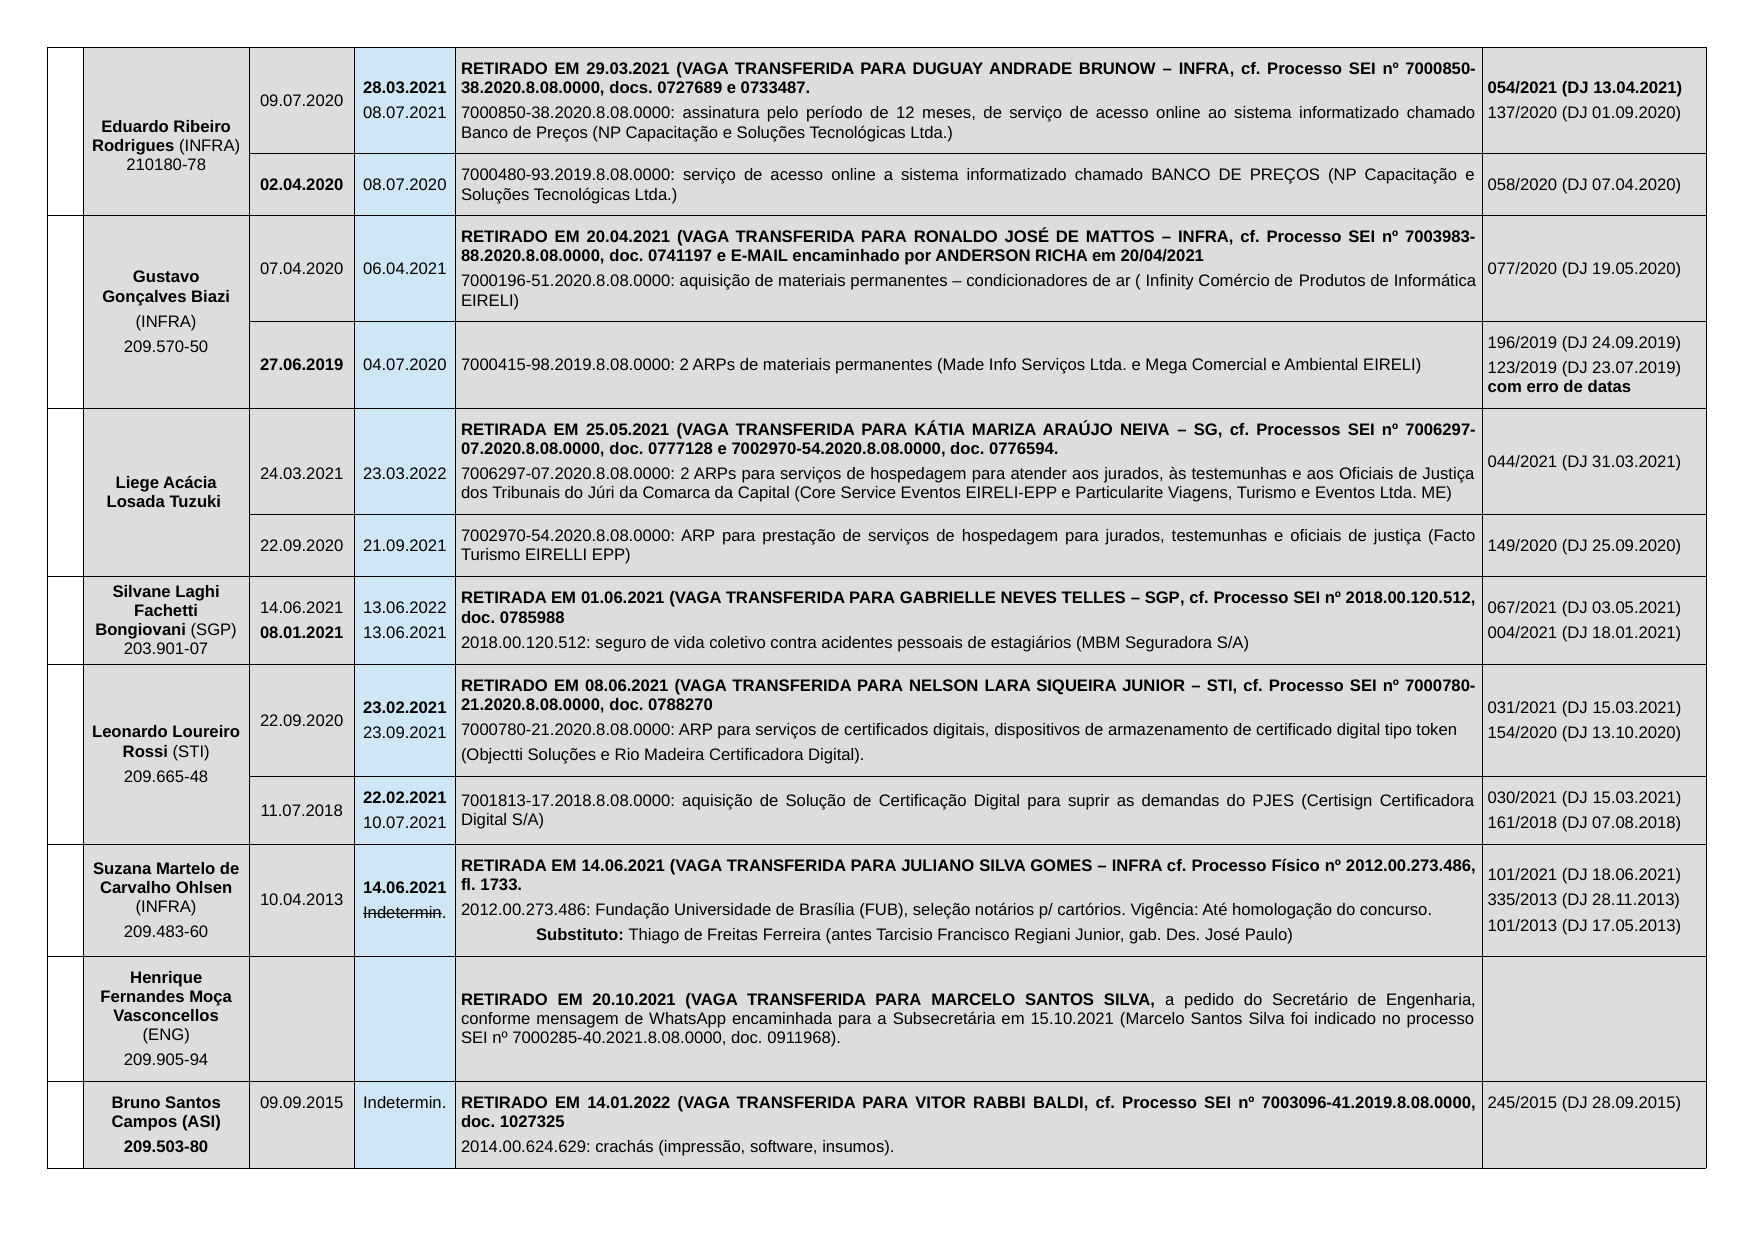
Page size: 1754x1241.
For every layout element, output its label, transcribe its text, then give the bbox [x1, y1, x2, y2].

table_cell Bruno Santos Campos (ASI) 209.503-80 [84, 1082, 249, 1168]
table_cell 22.09.2020 [250, 515, 354, 576]
table_cell RETIRADO EM 08.06.2021 (VAGA TRANSFERIDA PARA NELSON LARA SIQUEIRA JUNIOR – STI, cf. Processo SEI nº 7000780-21.2020.8.08.0000, doc. 0788270 7000780-21.2020.8.08.0000: ARP para serviços de certificados digitais, dispositivos de armazenamento de certificado digital tipo token (Objectti Soluções e Rio Madeira Certificadora Digital). [456, 665, 1482, 776]
table_cell RETIRADA EM 25.05.2021 (VAGA TRANSFERIDA PARA KÁTIA MARIZA ARAÚJO NEIVA – SG, cf. Processos SEI nº 7006297-07.2020.8.08.0000, doc. 0777128 e 7002970-54.2020.8.08.0000, doc. 0776594. 7006297-07.2020.8.08.0000: 2 ARPs para serviços de hospedagem para atender aos jurados, às testemunhas e aos Oficiais de Justiça dos Tribunais do Júri da Comarca da Capital (Core Service Eventos EIRELI-EPP e Particularite Viagens, Turismo e Eventos Ltda. ME) [456, 409, 1482, 514]
table_cell RETIRADA EM 01.06.2021 (VAGA TRANSFERIDA PARA GABRIELLE NEVES TELLES – SGP, cf. Processo SEI nº 2018.00.120.512, doc. 0785988 2018.00.120.512: seguro de vida coletivo contra acidentes pessoais de estagiários (MBM Seguradora S/A) [456, 577, 1482, 664]
table_cell 14.06.2021 08.01.2021 [250, 577, 354, 664]
table_cell [48, 409, 83, 576]
table_cell 21.09.2021 [355, 515, 455, 576]
table_cell Liege Acácia Losada Tuzuki [84, 409, 249, 576]
table_cell 14.06.2021 Indetermin. [355, 845, 455, 956]
table_cell 101/2021 (DJ 18.06.2021) 335/2013 (DJ 28.11.2013) 101/2013 (DJ 17.05.2013) [1483, 845, 1706, 956]
table_cell RETIRADO EM 20.04.2021 (VAGA TRANSFERIDA PARA RONALDO JOSÉ DE MATTOS – INFRA, cf. Processo SEI nº 7003983-88.2020.8.08.0000, doc. 0741197 e E-MAIL encaminhado por ANDERSON RICHA em 20/04/2021 7000196-51.2020.8.08.0000: aquisição de materiais permanentes – condicionadores de ar ( Infinity Comércio de Produtos de Informática EIRELI) [456, 216, 1482, 321]
table_cell 06.04.2021 [355, 216, 455, 321]
table_cell [48, 577, 83, 664]
table_cell 23.02.2021 23.09.2021 [355, 665, 455, 776]
table_cell RETIRADO EM 29.03.2021 (VAGA TRANSFERIDA PARA DUGUAY ANDRADE BRUNOW – INFRA, cf. Processo SEI nº 7000850-38.2020.8.08.0000, docs. 0727689 e 0733487. 7000850-38.2020.8.08.0000: assinatura pelo período de 12 meses, de serviço de acesso online ao sistema informatizado chamado Banco de Preços (NP Capacitação e Soluções Tecnológicas Ltda.) [456, 48, 1482, 153]
table_cell RETIRADA EM 14.06.2021 (VAGA TRANSFERIDA PARA JULIANO SILVA GOMES – INFRA cf. Processo Físico nº 2012.00.273.486, fl. 1733. 2012.00.273.486: Fundação Universidade de Brasília (FUB), seleção notários p/ cartórios. Vigência: Até homologação do concurso. Substituto: Thiago de Freitas Ferreira (antes Tarcisio Francisco Regiani Junior, gab. Des. José Paulo) [456, 845, 1482, 956]
table_cell [48, 216, 83, 408]
table_cell RETIRADO EM 14.01.2022 (VAGA TRANSFERIDA PARA VITOR RABBI BALDI, cf. Processo SEI nº 7003096-41.2019.8.08.0000, doc. 1027325 2014.00.624.629: crachás (impressão, software, insumos). [456, 1082, 1482, 1168]
table_cell 077/2020 (DJ 19.05.2020) [1483, 216, 1706, 321]
table_cell [48, 1082, 83, 1168]
table_cell 031/2021 (DJ 15.03.2021) 154/2020 (DJ 13.10.2020) [1483, 665, 1706, 776]
table_cell Silvane Laghi Fachetti Bongiovani (SGP) 203.901-07 [84, 577, 249, 664]
table_cell 7002970-54.2020.8.08.0000: ARP para prestação de serviços de hospedagem para jurados, testemunhas e oficiais de justiça (Facto Turismo EIRELLI EPP) [456, 515, 1482, 576]
table_cell [1483, 957, 1706, 1081]
table_cell 13.06.2022 13.06.2021 [355, 577, 455, 664]
table_cell 07.04.2020 [250, 216, 354, 321]
table_cell 196/2019 (DJ 24.09.2019) 123/2019 (DJ 23.07.2019) com erro de datas [1483, 322, 1706, 408]
table_cell [48, 957, 83, 1081]
table_cell 08.07.2020 [355, 154, 455, 215]
table_cell 044/2021 (DJ 31.03.2021) [1483, 409, 1706, 514]
table_cell 23.03.2022 [355, 409, 455, 514]
table_cell 24.03.2021 [250, 409, 354, 514]
table_cell 030/2021 (DJ 15.03.2021) 161/2018 (DJ 07.08.2018) [1483, 777, 1706, 844]
table_cell 09.09.2015 [250, 1082, 354, 1168]
table_cell 10.04.2013 [250, 845, 354, 956]
table_cell [48, 48, 83, 215]
table_cell Gustavo Gonçalves Biazi (INFRA) 209.570-50 [84, 216, 249, 408]
table_cell Suzana Martelo de Carvalho Ohlsen (INFRA) 209.483-60 [84, 845, 249, 956]
table_cell 22.09.2020 [250, 665, 354, 776]
table_cell Leonardo Loureiro Rossi (STI) 209.665-48 [84, 665, 249, 844]
table_cell Henrique Fernandes Moça Vasconcellos (ENG) 209.905-94 [84, 957, 249, 1081]
table_cell Eduardo Ribeiro Rodrigues (INFRA) 210180-78 [84, 48, 249, 215]
table_cell [355, 957, 455, 1081]
table_cell 04.07.2020 [355, 322, 455, 408]
table_cell [48, 845, 83, 956]
table_cell 27.06.2019 [250, 322, 354, 408]
table_cell 11.07.2018 [250, 777, 354, 844]
table_cell 054/2021 (DJ 13.04.2021) 137/2020 (DJ 01.09.2020) [1483, 48, 1706, 153]
table_cell 058/2020 (DJ 07.04.2020) [1483, 154, 1706, 215]
table_cell [250, 957, 354, 1081]
table_cell 7000415-98.2019.8.08.0000: 2 ARPs de materiais permanentes (Made Info Serviços Ltda. e Mega Comercial e Ambiental EIRELI) [456, 322, 1482, 408]
table_cell 28.03.2021 08.07.2021 [355, 48, 455, 153]
table_cell 22.02.2021 10.07.2021 [355, 777, 455, 844]
table_cell [48, 665, 83, 844]
table_cell 245/2015 (DJ 28.09.2015) [1483, 1082, 1706, 1168]
table_cell 7000480-93.2019.8.08.0000: serviço de acesso online a sistema informatizado chamado BANCO DE PREÇOS (NP Capacitação e Soluções Tecnológicas Ltda.) [456, 154, 1482, 215]
table_cell Indetermin. [355, 1082, 455, 1168]
table_cell 09.07.2020 [250, 48, 354, 153]
table_cell 7001813-17.2018.8.08.0000: aquisição de Solução de Certificação Digital para suprir as demandas do PJES (Certisign Certificadora Digital S/A) [456, 777, 1482, 844]
table_cell 02.04.2020 [250, 154, 354, 215]
table_cell 149/2020 (DJ 25.09.2020) [1483, 515, 1706, 576]
table_cell RETIRADO EM 20.10.2021 (VAGA TRANSFERIDA PARA MARCELO SANTOS SILVA, a pedido do Secretário de Engenharia, conforme mensagem de WhatsApp encaminhada para a Subsecretária em 15.10.2021 (Marcelo Santos Silva foi indicado no processo SEI nº 7000285-40.2021.8.08.0000, doc. 0911968). [456, 957, 1482, 1081]
table_cell 067/2021 (DJ 03.05.2021) 004/2021 (DJ 18.01.2021) [1483, 577, 1706, 664]
